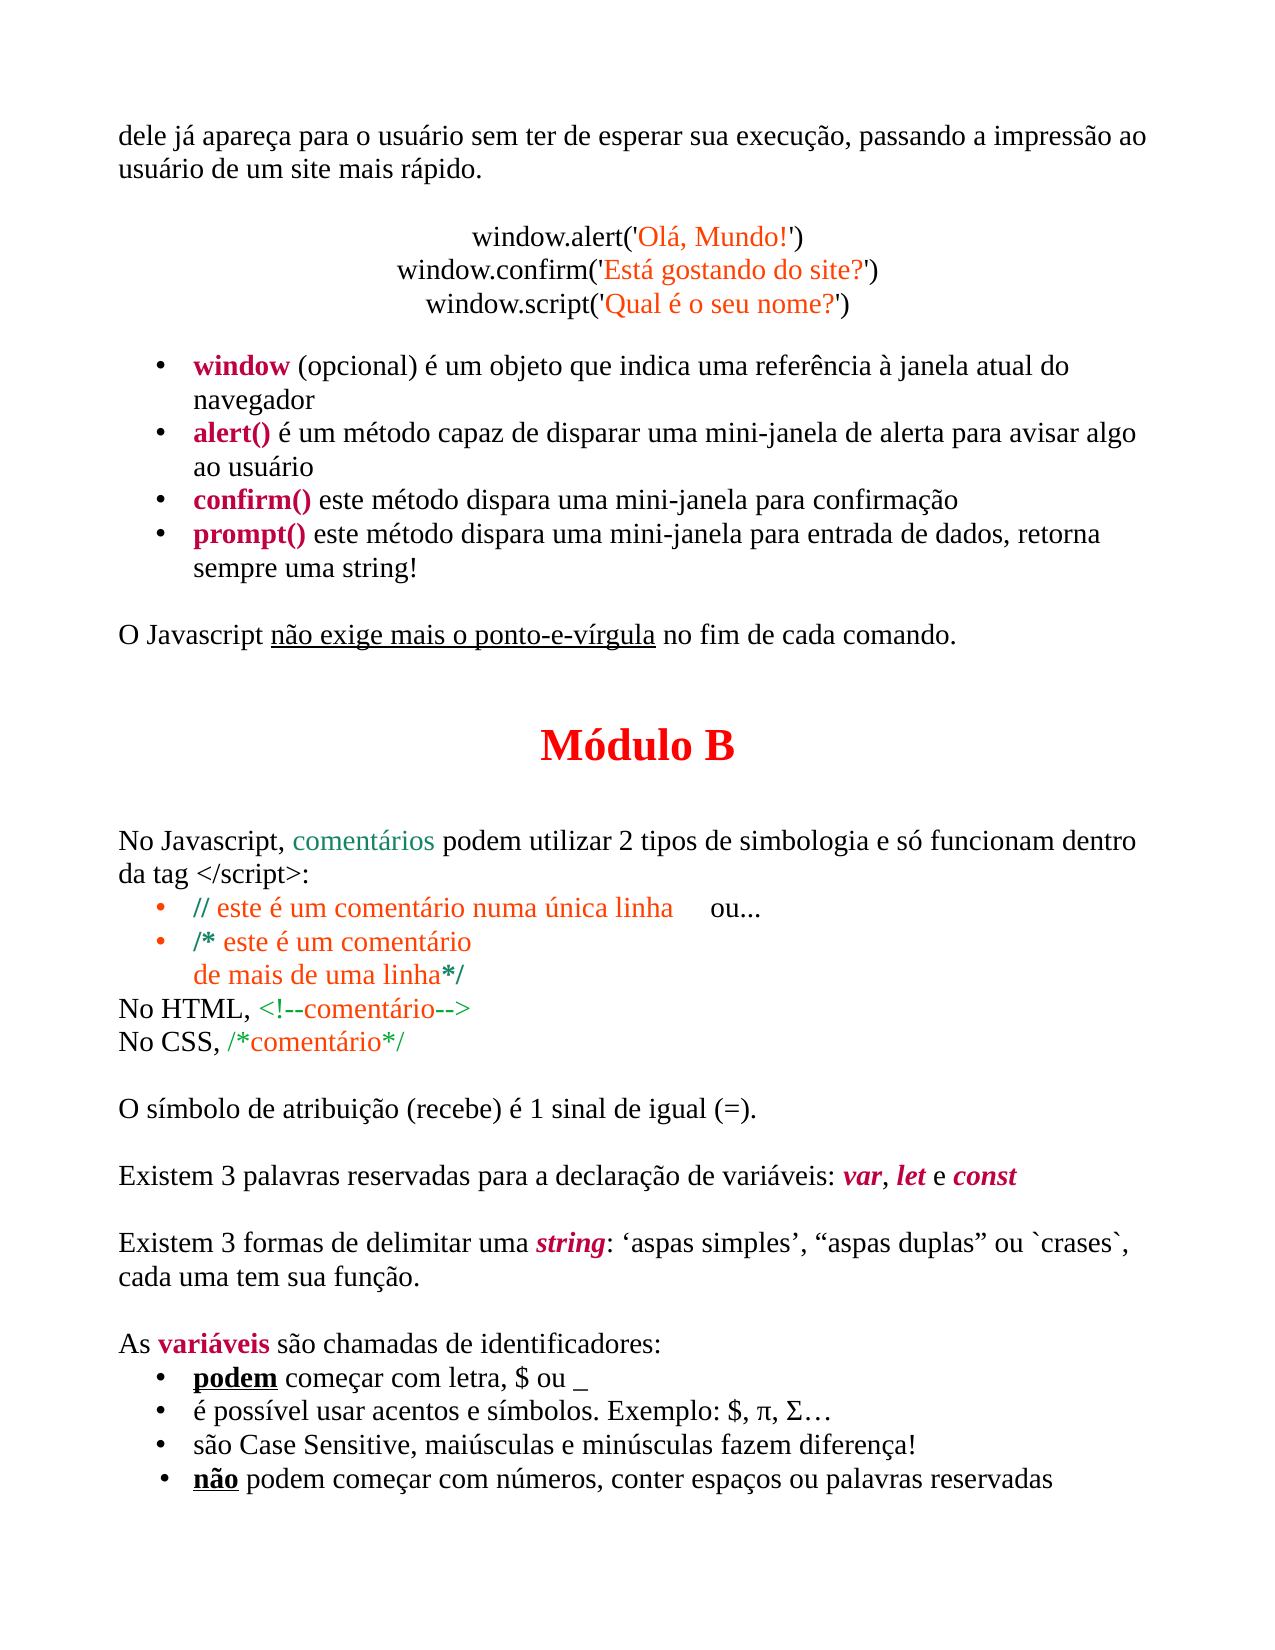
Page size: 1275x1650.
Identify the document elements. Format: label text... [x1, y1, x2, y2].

text O Javascript não exige mais o ponto-e-vírgula no fim de cada comando. [118, 617, 1157, 650]
list window (opcional) é um objeto que indica uma referência à janela atual do navegador [156, 348, 1157, 415]
list é possível usar acentos e símbolos. Exemplo: $, π, Σ… [156, 1393, 1157, 1427]
list /* este é um comentário [156, 924, 1157, 957]
text O símbolo de atribuição (recebe) é 1 sinal de igual (=). [118, 1091, 1157, 1125]
text dele já apareça para o usuário sem ter de esperar sua execução, passando a impressão ao usuário de um site mais rápido. [118, 118, 1157, 185]
text window.confirm('Está gostando do site?') [118, 252, 1157, 286]
list // este é um comentário numa única linha ou... [156, 890, 1157, 924]
list são Case Sensitive, maiúsculas e minúsculas fazem diferença! [156, 1427, 1157, 1461]
text Módulo B [118, 717, 1157, 770]
list podem começar com letra, $ ou _ [156, 1360, 1157, 1393]
text No HTML, <!--comentário--> [118, 991, 1157, 1024]
text window.alert('Olá, Mundo!') [118, 219, 1157, 252]
list confirm() este método dispara uma mini-janela para confirmação [156, 482, 1157, 516]
text No CSS, /*comentário*/ [118, 1024, 1157, 1058]
text Existem 3 palavras reservadas para a declaração de variáveis: var, let e const [118, 1158, 1157, 1192]
list não podem começar com números, conter espaços ou palavras reservadas [159, 1461, 1181, 1494]
text window.script('Qual é o seu nome?') [118, 286, 1157, 319]
text As variáveis são chamadas de identificadores: [118, 1326, 1157, 1360]
text No Javascript, comentários podem utilizar 2 tipos de simbologia e só funcionam dentro da tag </script>: [118, 823, 1157, 890]
list de mais de uma linha*/ [156, 957, 1157, 991]
list prompt() este método dispara uma mini-janela para entrada de dados, retorna sempre uma string! [156, 516, 1157, 583]
text Existem 3 formas de delimitar uma string: ‘aspas simples’, “aspas duplas” ou `crases`, cada uma tem sua função. [118, 1226, 1157, 1293]
list alert() é um método capaz de disparar uma mini-janela de alerta para avisar algo ao usuário [156, 415, 1157, 482]
